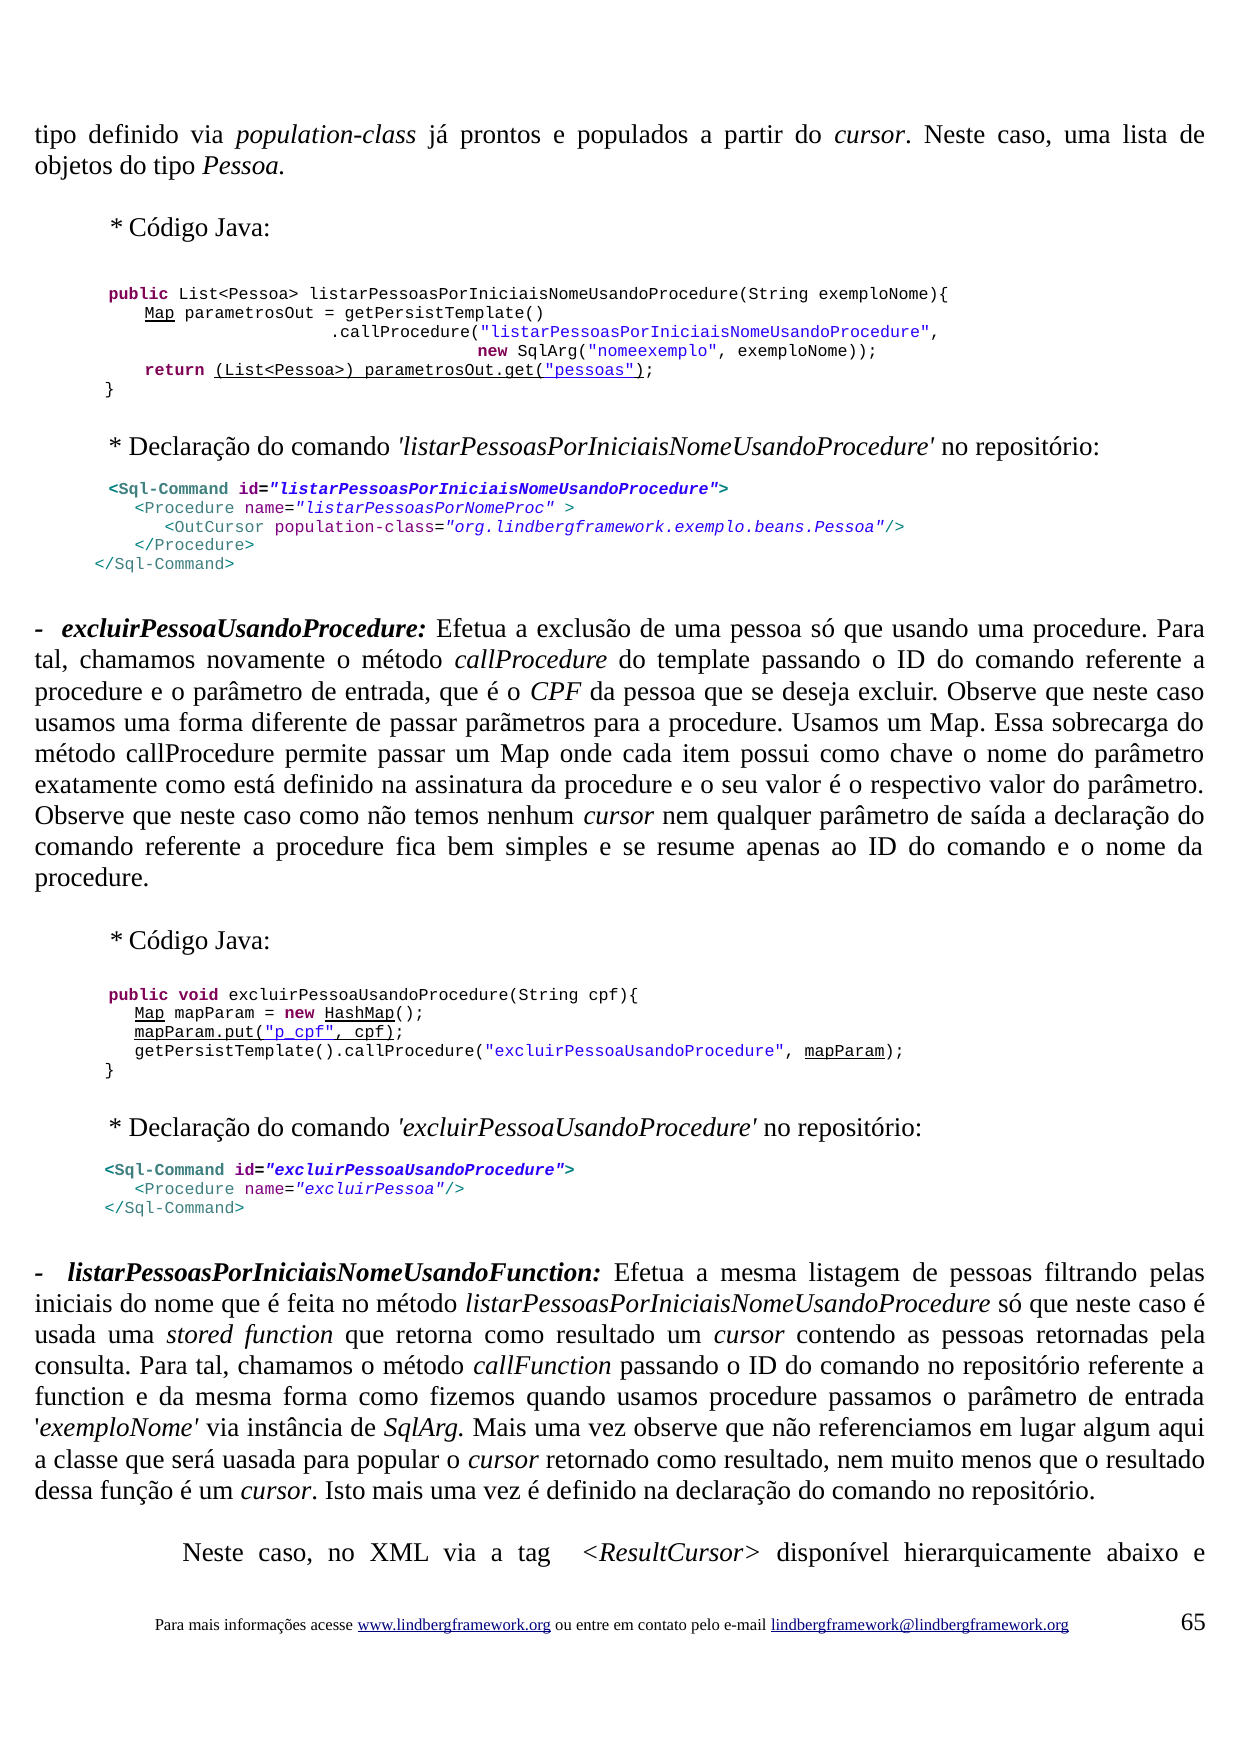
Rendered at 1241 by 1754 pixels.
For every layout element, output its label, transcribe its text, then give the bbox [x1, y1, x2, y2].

text Neste caso, no XML via a tag <ResultCursor> disponível hierarquicamente abaixo e [34, 1536, 1206, 1567]
text - listarPessoasPorIniciaisNomeUsandoFunction: Efetua a mesma listagem de pessoas filtrando pelas iniciais do nome que é feita no método listarPessoasPorIniciaisNomeUsandoProcedure só que neste caso é usada uma stored function que retorna como resultado um cursor contendo as pessoas retornadas pela consulta. Para tal, chamamos o método callFunction passando o ID do comando no repositório referente a function e da mesma forma como fizemos quando usamos procedure passamos o parâmetro de entrada 'exemploNome' via instância de SqlArg. Mais uma vez observe que não referenciamos em lugar algum aqui a classe que será uasada para popular o cursor retornado como resultado, nem muito menos que o resultado dessa função é um cursor. Isto mais uma vez é definido na declaração do comando no repositório. [34, 1256, 1206, 1505]
text * Código Java: [34, 924, 1206, 955]
text * Código Java: [34, 212, 1206, 243]
text <Sql-Command id="listarPessoasPorIniciaisNomeUsandoProcedure"> [34, 480, 1206, 499]
text <Sql-Command id="excluirPessoaUsandoProcedure"> [34, 1162, 1206, 1180]
text * Declaração do comando 'excluirPessoaUsandoProcedure' no repositório: [34, 1112, 1206, 1143]
text } [34, 1062, 1206, 1080]
text public void excluirPessoaUsandoProcedure(String cpf){ [34, 986, 1206, 1005]
text <OutCursor population-class="org.lindbergframework.exemplo.beans.Pessoa"/> [34, 518, 1206, 537]
text getPersistTemplate().callProcedure("excluirPessoaUsandoProcedure", mapParam); [34, 1043, 1206, 1062]
text public List<Pessoa> listarPessoasPorIniciaisNomeUsandoProcedure(String exemploNome){ [34, 274, 1206, 305]
text </Sql-Command> [34, 1199, 1206, 1218]
text </Sql-Command> [34, 556, 1206, 575]
text Map parametrosOut = getPersistTemplate() [34, 305, 1206, 324]
text Map mapParam = new HashMap(); [34, 1005, 1206, 1024]
text mapParam.put("p_cpf", cpf); [34, 1024, 1206, 1043]
text return (List<Pessoa>) parametrosOut.get("pessoas"); [34, 362, 1206, 380]
text .callProcedure("listarPessoasPorIniciaisNomeUsandoProcedure", [34, 324, 1206, 343]
text tipo definido via population-class já prontos e populados a partir do cursor. Neste caso, uma lista de objetos do tipo Pessoa. [34, 118, 1206, 180]
text } [34, 380, 1206, 399]
text new SqlArg("nomeexemplo", exemploNome)); [34, 343, 1206, 362]
text <Procedure name="listarPessoasPorNomeProc" > [34, 499, 1206, 518]
text <Procedure name="excluirPessoa"/> [34, 1180, 1206, 1199]
text * Declaração do comando 'listarPessoasPorIniciaisNomeUsandoProcedure' no repositório: [34, 430, 1206, 462]
text </Procedure> [34, 537, 1206, 556]
text - excluirPessoaUsandoProcedure: Efetua a exclusão de uma pessoa só que usando uma procedure. Para tal, chamamos novamente o método callProcedure do template passando o ID do comando referente a procedure e o parâmetro de entrada, que é o CPF da pessoa que se deseja excluir. Observe que neste caso usamos uma forma diferente de passar parãmetros para a procedure. Usamos um Map. Essa sobrecarga do método callProcedure permite passar um Map onde cada item possui como chave o nome do parâmetro exatamente como está definido na assinatura da procedure e o seu valor é o respectivo valor do parâmetro. Observe que neste caso como não temos nenhum cursor nem qualquer parâmetro de saída a declaração do comando referente a procedure fica bem simples e se resume apenas ao ID do comando e o nome da procedure. [34, 612, 1206, 893]
